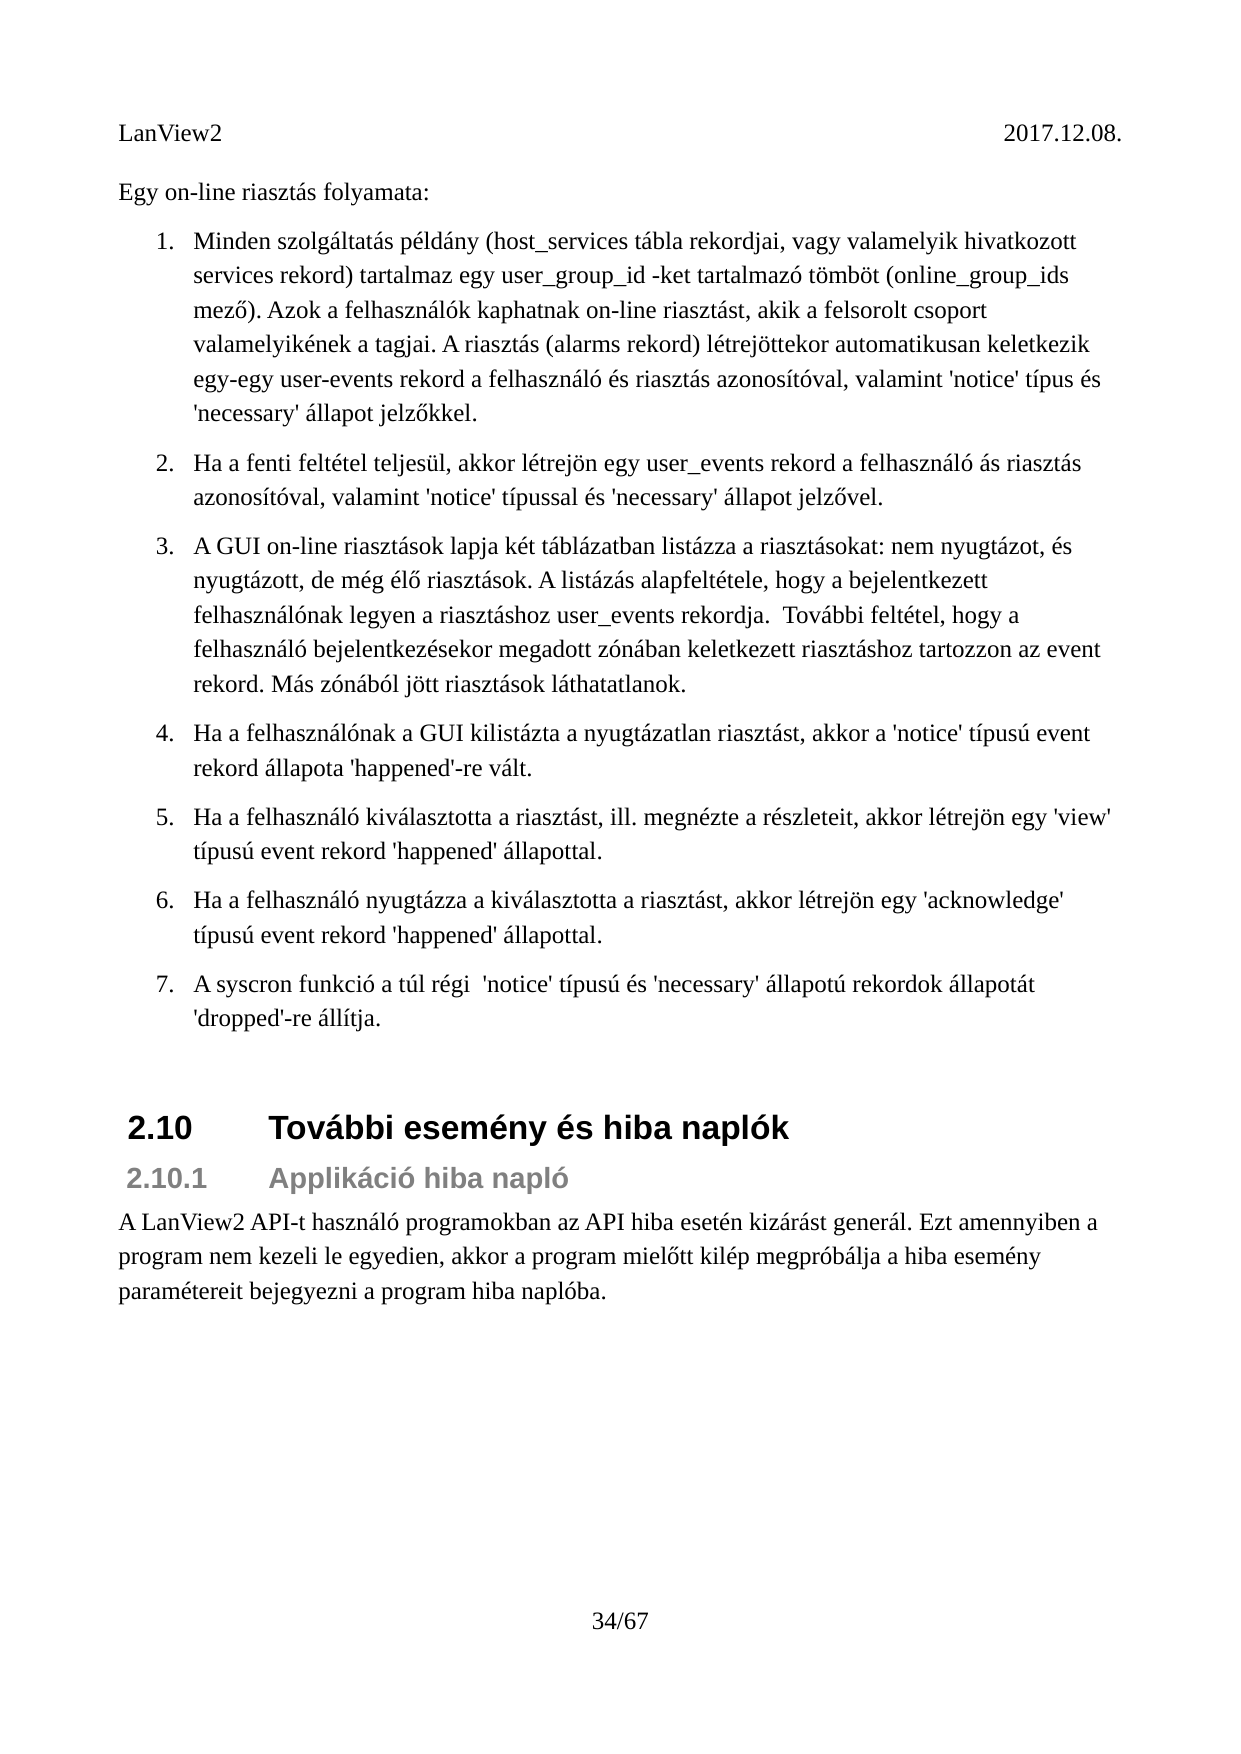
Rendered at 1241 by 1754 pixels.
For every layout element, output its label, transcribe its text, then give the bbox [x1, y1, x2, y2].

list Minden szolgáltatás példány (host_services tábla rekordjai, vagy valamelyik hivatkozott services rekord) tartalmaz egy user_group_id -ket tartalmazó tömböt (online_group_ids mező). Azok a felhasználók kaphatnak on-line riasztást, akik a felsorolt csoport valamelyikének a tagjai. A riasztás (alarms rekord) létrejöttekor automatikusan keletkezik egy-egy user-events rekord a felhasználó és riasztás azonosítóval, valamint 'notice' típus és 'necessary' állapot jelzőkkel. [156, 226, 1122, 427]
list Ha a felhasználó kiválasztotta a riasztást, ill. megnézte a részleteit, akkor létrejön egy 'view' típusú event rekord 'happened' állapottal. [156, 802, 1122, 865]
subtitle Applikáció hiba napló [118, 1161, 1122, 1194]
list Ha a felhasználónak a GUI kilistázta a nyugtázatlan riasztást, akkor a 'notice' típusú event rekord állapota 'happened'-re vált. [156, 718, 1122, 781]
text A LanView2 API-t használó programokban az API hiba esetén kizárást generál. Ezt amennyiben a program nem kezeli le egyedien, akkor a program mielőtt kilép megpróbálja a hiba esemény paramétereit bejegyezni a program hiba naplóba. [118, 1207, 1122, 1304]
list Ha a fenti feltétel teljesül, akkor létrejön egy user_events rekord a felhasználó ás riasztás azonosítóval, valamint 'notice' típussal és 'necessary' állapot jelzővel. [156, 448, 1122, 511]
list A GUI on-line riasztások lapja két táblázatban listázza a riasztásokat: nem nyugtázot, és nyugtázott, de még élő riasztások. A listázás alapfeltétele, hogy a bejelentkezett felhasználónak legyen a riasztáshoz user_events rekordja. További feltétel, hogy a felhasználó bejelentkezésekor megadott zónában keletkezett riasztáshoz tartozzon az event rekord. Más zónából jött riasztások láthatatlanok. [156, 531, 1122, 698]
subtitle További esemény és hiba naplók [118, 1108, 1122, 1146]
text Egy on-line riasztás folyamata: [118, 177, 1122, 206]
list A syscron funkció a túl régi 'notice' típusú és 'necessary' állapotú rekordok állapotát 'dropped'-re állítja. [156, 969, 1122, 1032]
list Ha a felhasználó nyugtázza a kiválasztotta a riasztást, akkor létrejön egy 'acknowledge' típusú event rekord 'happened' állapottal. [156, 885, 1122, 948]
